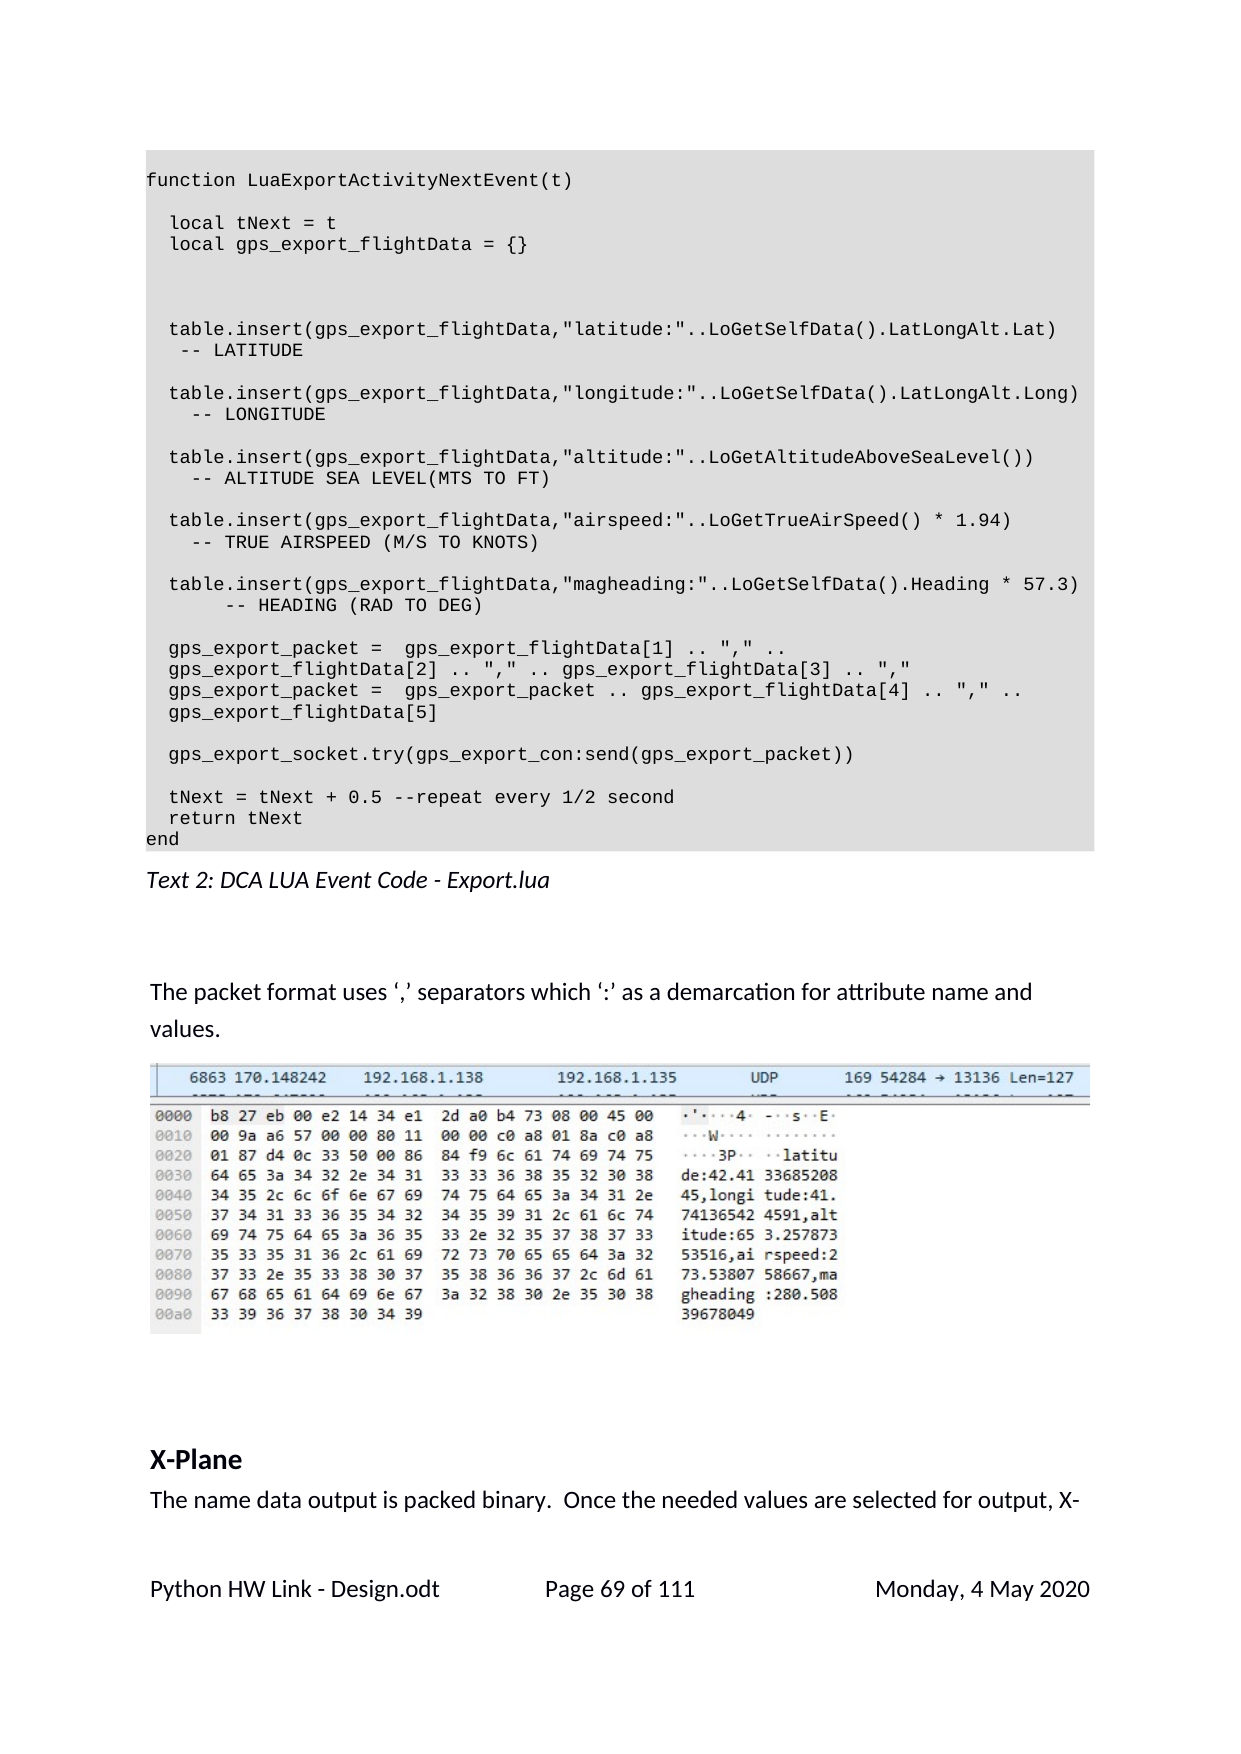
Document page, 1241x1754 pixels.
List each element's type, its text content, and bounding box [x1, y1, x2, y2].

subtitle X-Plane [150, 1441, 1090, 1476]
text The packet format uses ‘,’ separators which ‘:’ as a demarcation for attribute name and values. [150, 976, 1090, 1043]
text The name data output is packed binary. Once the needed values are selected for output, X- [150, 1485, 1090, 1515]
picture [150, 1063, 1091, 1334]
text Text 2: DCA LUA Event Code - Export.lua [146, 852, 1094, 894]
